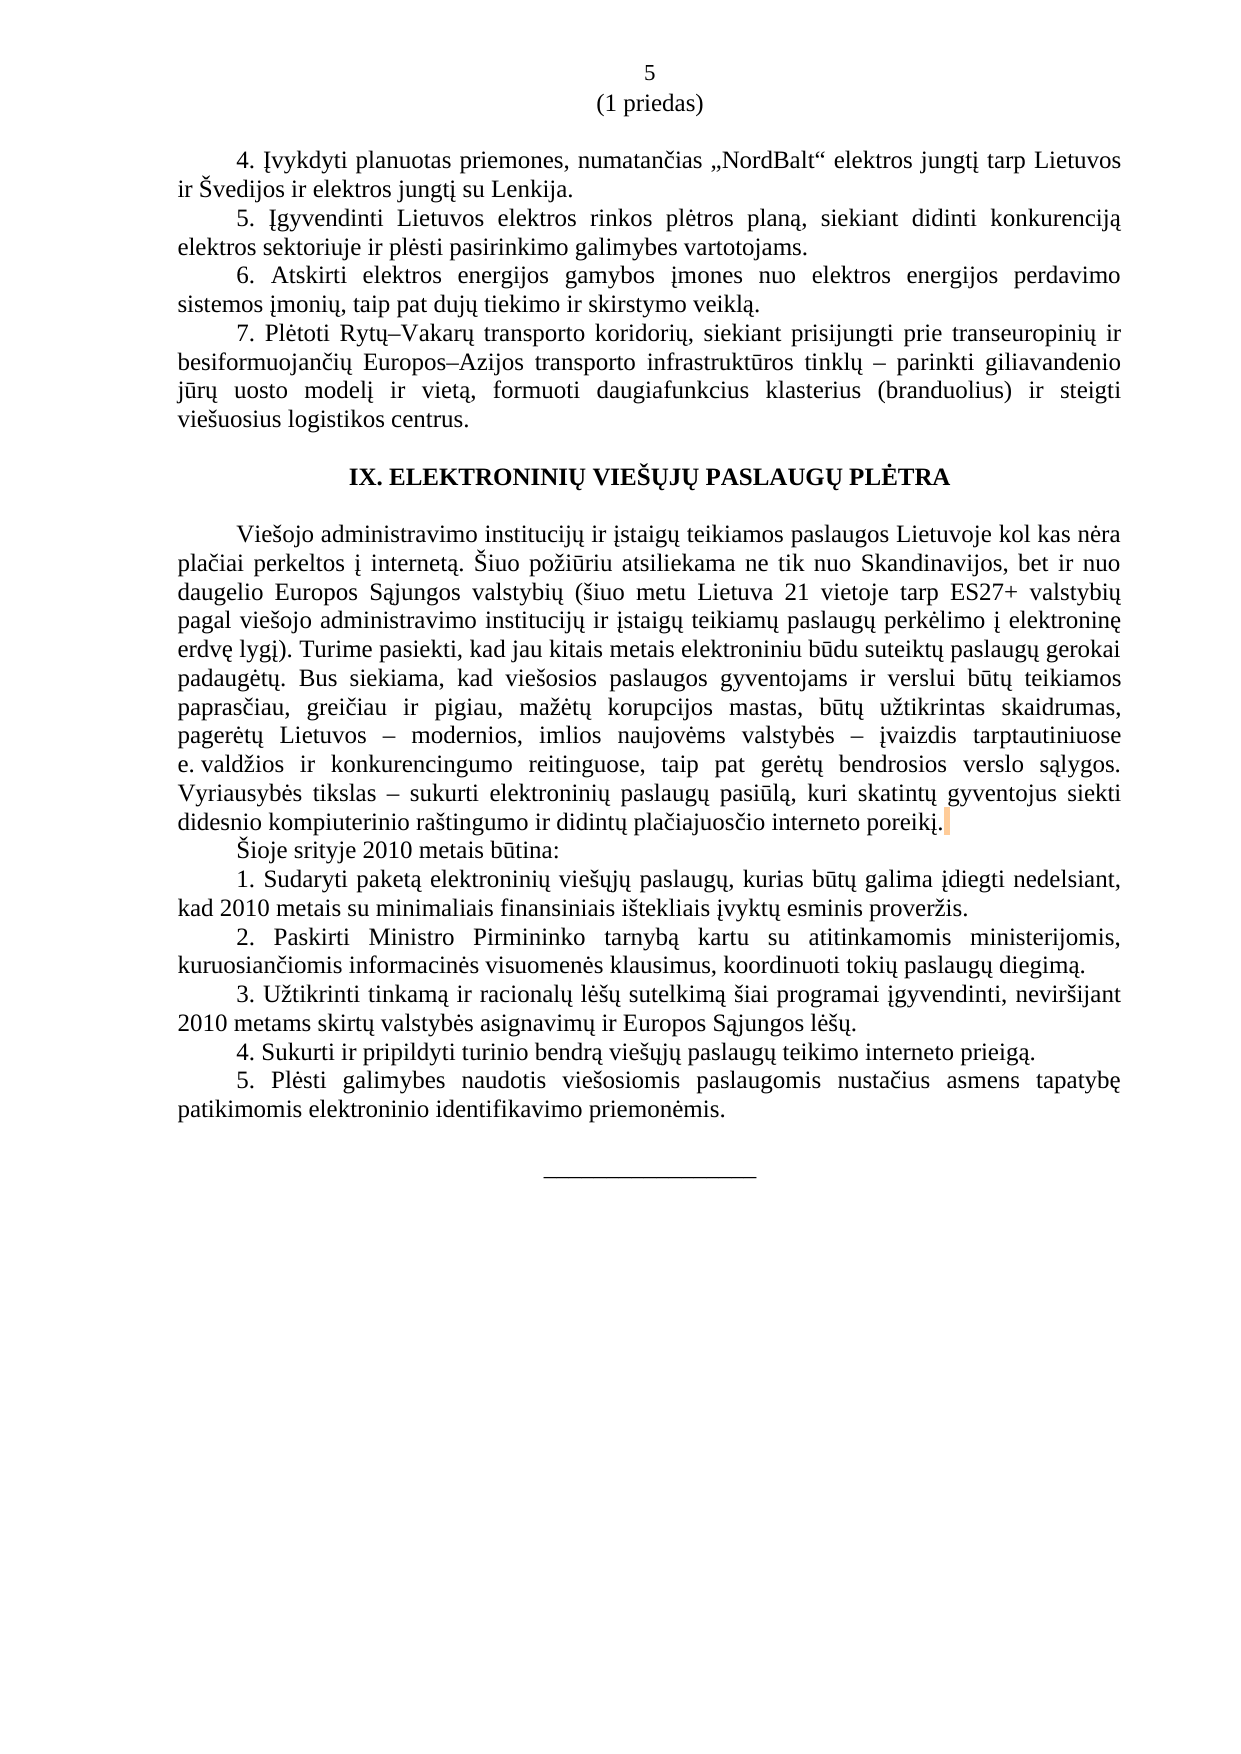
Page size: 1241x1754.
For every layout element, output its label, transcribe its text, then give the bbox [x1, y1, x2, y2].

text _________________ [177, 1152, 1122, 1180]
text Šioje srityje 2010 metais būtina: [177, 835, 1122, 864]
text Viešojo administravimo institucijų ir įstaigų teikiamos paslaugos Lietuvoje kol kas nėra plačiai perkeltos į internetą. Šiuo požiūriu atsiliekama ne tik nuo Skandinavijos, bet ir nuo daugelio Europos Sąjungos valstybių (šiuo metu Lietuva 21 vietoje tarp ES27+ valstybių pagal viešojo administravimo institucijų ir įstaigų teikiamų paslaugų perkėlimo į elektroninę erdvę lygį). Turime pasiekti, kad jau kitais metais elektroniniu būdu suteiktų paslaugų gerokai padaugėtų. Bus siekiama, kad viešosios paslaugos gyventojams ir verslui būtų teikiamos paprasčiau, greičiau ir pigiau, mažėtų korupcijos mastas, būtų užtikrintas skaidrumas, pagerėtų Lietuvos – modernios, imlios naujovėms valstybės – įvaizdis tarptautiniuose e. valdžios ir konkurencingumo reitinguose, taip pat gerėtų bendrosios verslo sąlygos. Vyriausybės tikslas – sukurti elektroninių paslaugų pasiūlą, kuri skatintų gyventojus siekti didesnio kompiuterinio raštingumo ir didintų plačiajuosčio interneto poreikį. [177, 519, 1122, 835]
text 7. Plėtoti Rytų–Vakarų transporto koridorių, siekiant prisijungti prie transeuropinių ir besiformuojančių Europos–Azijos transporto infrastruktūros tinklų – parinkti giliavandenio jūrų uosto modelį ir vietą, formuoti daugiafunkcius klasterius (branduolius) ir steigti viešuosius logistikos centrus. [177, 318, 1122, 433]
text 1. Sudaryti paketą elektroninių viešųjų paslaugų, kurias būtų galima įdiegti nedelsiant, kad 2010 metais su minimaliais finansiniais ištekliais įvyktų esminis proveržis. [177, 864, 1122, 922]
text 3. Užtikrinti tinkamą ir racionalų lėšų sutelkimą šiai programai įgyvendinti, neviršijant 2010 metams skirtų valstybės asignavimų ir Europos Sąjungos lėšų. [177, 979, 1122, 1037]
text 4. Sukurti ir pripildyti turinio bendrą viešųjų paslaugų teikimo interneto prieigą. [177, 1037, 1122, 1065]
text 5. Įgyvendinti Lietuvos elektros rinkos plėtros planą, siekiant didinti konkurenciją elektros sektoriuje ir plėsti pasirinkimo galimybes vartotojams. [177, 203, 1122, 260]
text 2. Paskirti Ministro Pirmininko tarnybą kartu su atitinkamomis ministerijomis, kuruosiančiomis informacinės visuomenės klausimus, koordinuoti tokių paslaugų diegimą. [177, 922, 1122, 979]
text 4. Įvykdyti planuotas priemones, numatančias „NordBalt“ elektros jungtį tarp Lietuvos ir Švedijos ir elektros jungtį su Lenkija. [177, 145, 1122, 203]
text IX. Elektroninių viešųjų paslaugų plėtra [177, 462, 1122, 490]
text 6. Atskirti elektros energijos gamybos įmones nuo elektros energijos perdavimo sistemos įmonių, taip pat dujų tiekimo ir skirstymo veiklą. [177, 260, 1122, 318]
text 5. Plėsti galimybes naudotis viešosiomis paslaugomis nustačius asmens tapatybę patikimomis elektroninio identifikavimo priemonėmis. [177, 1065, 1122, 1123]
